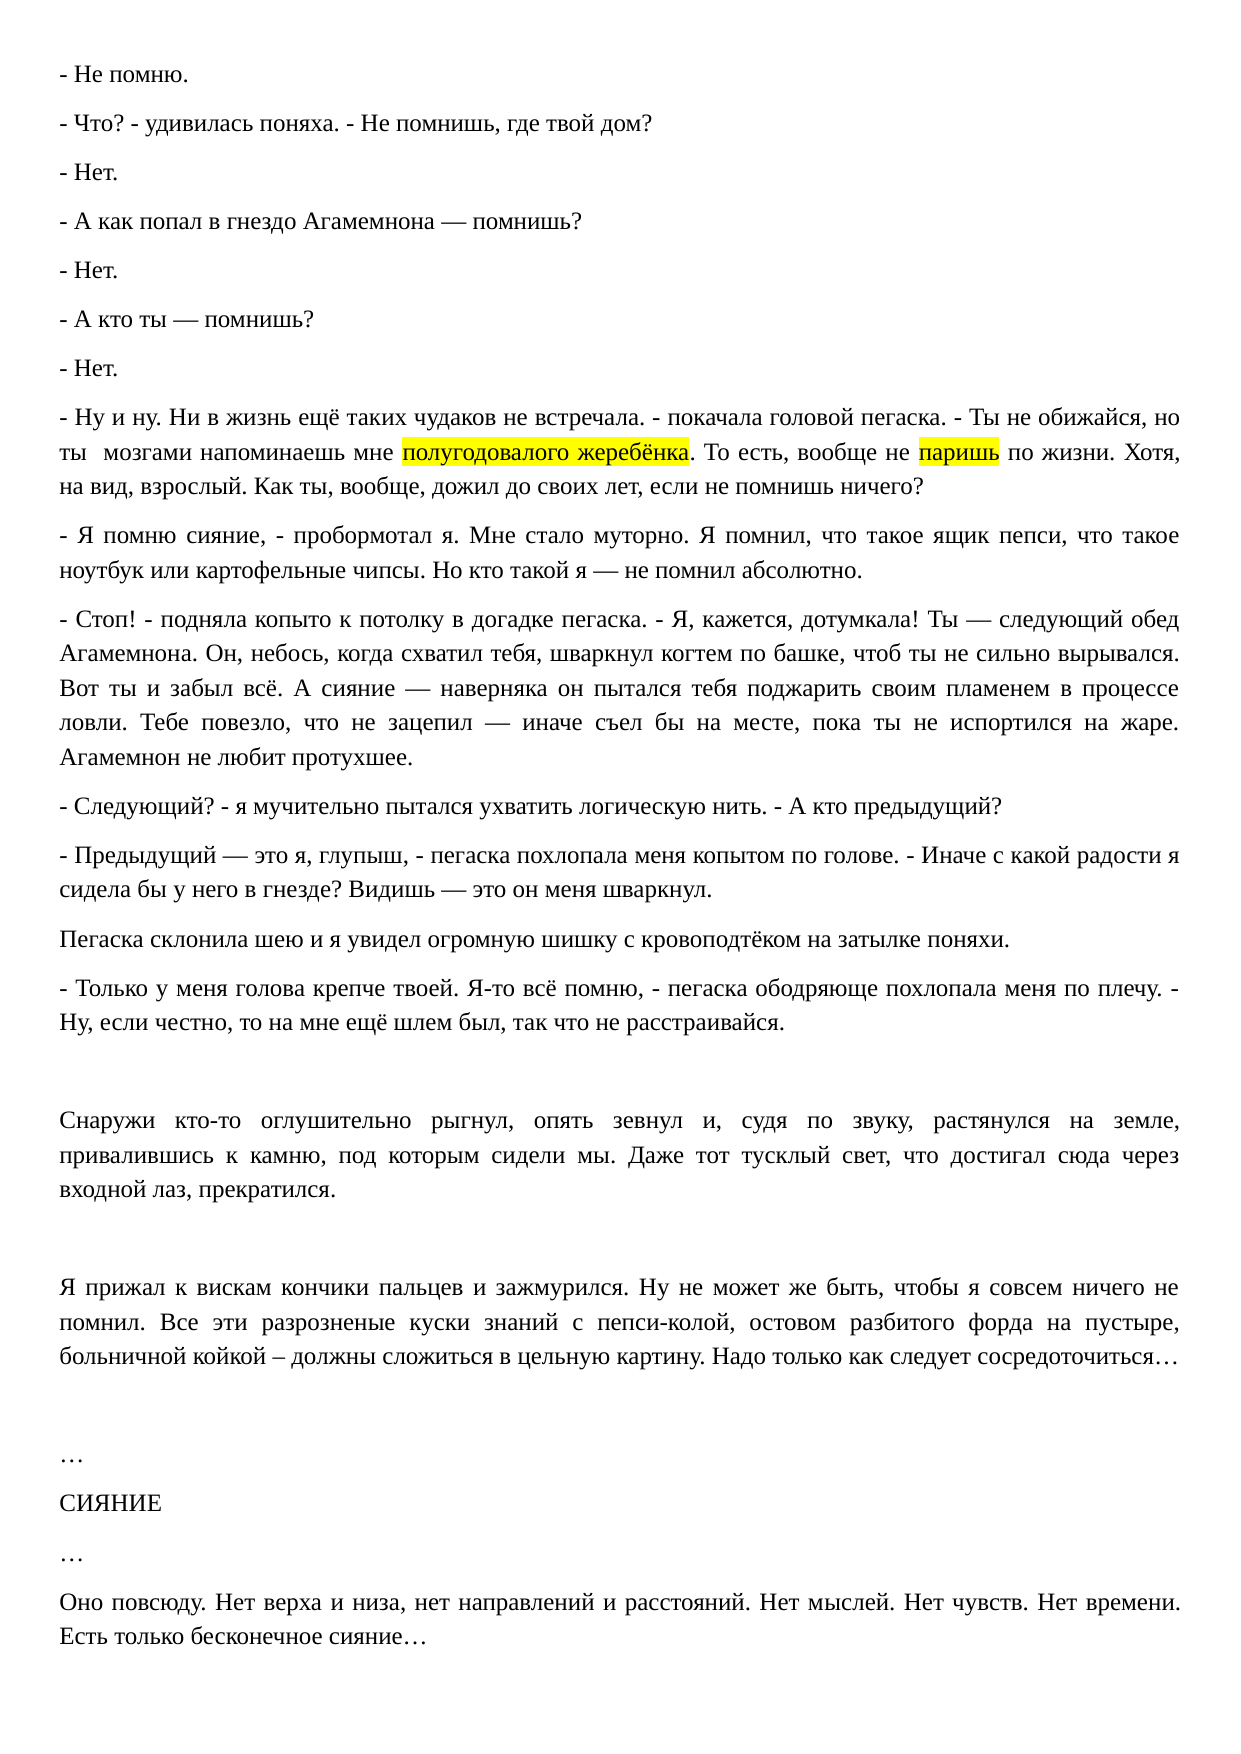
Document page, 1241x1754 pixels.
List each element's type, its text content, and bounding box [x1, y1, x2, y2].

text - Нет. [59, 353, 1181, 382]
text - Нет. [59, 157, 1181, 186]
text - Стоп! - подняла копыто к потолку в догадке пегаска. - Я, кажется, дотумкала! Ты — следующий обед Агамемнона. Он, небось, когда схватил тебя, шваркнул когтем по башке, чтоб ты не сильно вырывался. Вот ты и забыл всё. А сияние — наверняка он пытался тебя поджарить своим пламенем в процессе ловли. Тебе повезло, что не зацепил — иначе съел бы на месте, пока ты не испортился на жаре. Агамемнон не любит протухшее. [59, 604, 1181, 771]
text - Я помню сияние, - пробормотал я. Мне стало муторно. Я помнил, что такое ящик пепси, что такое ноутбук или картофельные чипсы. Но кто такой я — не помнил абсолютно. [59, 521, 1181, 584]
text - Только у меня голова крепче твоей. Я-то всё помню, - пегаска ободряюще похлопала меня по плечу. - Ну, если честно, то на мне ещё шлем был, так что не расстраивайся. [59, 973, 1181, 1036]
text СИЯНИЕ [59, 1488, 1181, 1517]
text - А кто ты — помнишь? [59, 304, 1181, 333]
text - Нет. [59, 255, 1181, 284]
text - Следующий? - я мучительно пытался ухватить логическую нить. - А кто предыдущий? [59, 791, 1181, 820]
text Снаружи кто-то оглушительно рыгнул, опять зевнул и, судя по звуку, растянулся на земле, привалившись к камню, под которым сидели мы. Даже тот тусклый свет, что достигал сюда через входной лаз, прекратился. [59, 1105, 1181, 1203]
text … [59, 1439, 1181, 1468]
text Пегаска склонила шею и я увидел огромную шишку с кровоподтёком на затылке поняхи. [59, 924, 1181, 952]
text … [59, 1538, 1181, 1566]
text Оно повсюду. Нет верха и низа, нет направлений и расстояний. Нет мыслей. Нет чувств. Нет времени. Есть только бесконечное сияние… [59, 1587, 1181, 1650]
text - Что? - удивилась поняха. - Не помнишь, где твой дом? [59, 108, 1181, 137]
text - А как попал в гнездо Агамемнона — помнишь? [59, 206, 1181, 235]
text Я прижал к вискам кончики пальцев и зажмурился. Ну не может же быть, чтобы я совсем ничего не помнил. Все эти разрозненые куски знаний с пепси-колой, остовом разбитого форда на пустыре, больничной койкой – должны сложиться в цельную картину. Надо только как следует сосредоточиться… [59, 1272, 1181, 1370]
text - Не помню. [59, 59, 1181, 88]
text - Предыдущий — это я, глупыш, - пегаска похлопала меня копытом по голове. - Иначе с какой радости я сидела бы у него в гнезде? Видишь — это он меня шваркнул. [59, 840, 1181, 903]
text - Ну и ну. Ни в жизнь ещё таких чудаков не встречала. - покачала головой пегаска. - Ты не обижайся, но ты мозгами напоминаешь мне полугодовалого жеребёнка. То есть, вообще не паришь по жизни. Хотя, на вид, взрослый. Как ты, вообще, дожил до своих лет, если не помнишь ничего? [59, 402, 1181, 500]
